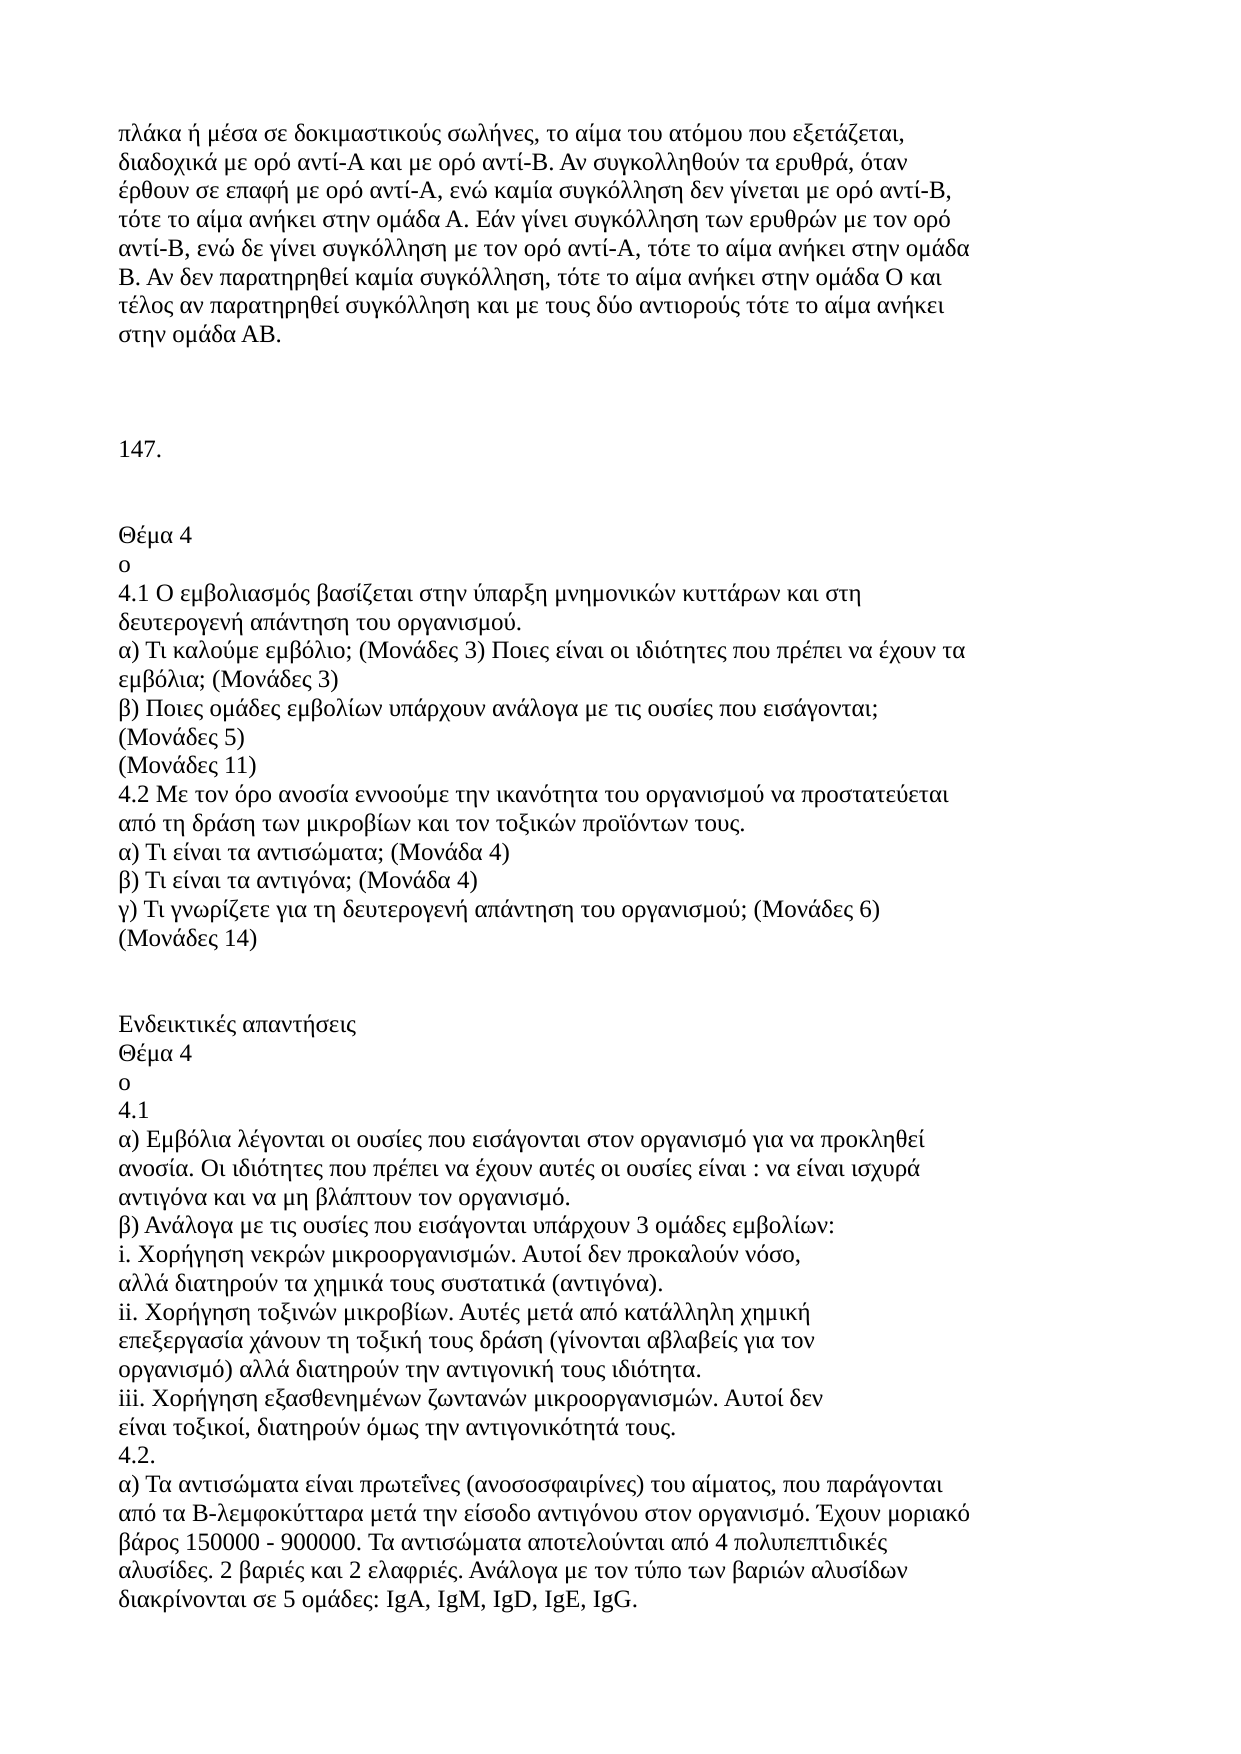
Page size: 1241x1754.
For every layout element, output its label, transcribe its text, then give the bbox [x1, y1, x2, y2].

text αλλά διατηρούν τα χημικά τους συστατικά (αντιγόνα). [118, 1268, 1122, 1297]
text β) Ποιες ομάδες εμβολίων υπάρχουν ανάλογα με τις ουσίες που εισάγονται; [118, 693, 1122, 722]
text διαδοχικά με ορό αντί-Α και με ορό αντί-Β. Αν συγκολληθούν τα ερυθρά, όταν [118, 147, 1122, 176]
text Ενδεικτικές απαντήσεις [118, 1009, 1122, 1038]
text ο [118, 1067, 1122, 1096]
text (Μονάδες 14) [118, 923, 1122, 952]
text από τη δράση των μικροβίων και τον τοξικών προϊόντων τους. [118, 808, 1122, 837]
text αλυσίδες. 2 βαριές και 2 ελαφριές. Ανάλογα με τον τύπο των βαριών αλυσίδων [118, 1556, 1122, 1584]
text Θέμα 4 [118, 521, 1122, 549]
text iii. Χορήγηση εξασθενημένων ζωντανών μικροοργανισμών. Αυτοί δεν [118, 1383, 1122, 1412]
text α) Τα αντισώματα είναι πρωτεΐνες (ανοσοσφαιρίνες) του αίματος, που παράγονται [118, 1469, 1122, 1498]
text αντί-Β, ενώ δε γίνει συγκόλληση με τον ορό αντί-Α, τότε το αίμα ανήκει στην ομάδα [118, 233, 1122, 262]
text 4.1 Ο εμβολιασμός βασίζεται στην ύπαρξη μνημονικών κυττάρων και στη [118, 578, 1122, 607]
text ii. Χορήγηση τοξινών μικροβίων. Αυτές μετά από κατάλληλη χημική [118, 1297, 1122, 1326]
text επεξεργασία χάνουν τη τοξική τους δράση (γίνονται αβλαβείς για τον [118, 1326, 1122, 1354]
text 4.2. [118, 1441, 1122, 1469]
text πλάκα ή μέσα σε δοκιμαστικούς σωλήνες, το αίμα του ατόμου που εξετάζεται, [118, 118, 1122, 147]
text α) Εμβόλια λέγονται οι ουσίες που εισάγονται στον οργανισμό για να προκληθεί [118, 1124, 1122, 1153]
text 147. [118, 434, 1122, 463]
text (Μονάδες 5) [118, 722, 1122, 751]
text 4.1 [118, 1096, 1122, 1124]
text οργανισμό) αλλά διατηρούν την αντιγονική τους ιδιότητα. [118, 1354, 1122, 1383]
text τότε το αίμα ανήκει στην ομάδα Α. Εάν γίνει συγκόλληση των ερυθρών με τον ορό [118, 204, 1122, 233]
text β) Τι είναι τα αντιγόνα; (Μονάδα 4) [118, 866, 1122, 894]
text βάρος 150000 - 900000. Τα αντισώματα αποτελούνται από 4 πολυπεπτιδικές [118, 1527, 1122, 1556]
text στην ομάδα ΑΒ. [118, 319, 1122, 348]
text ανοσία. Οι ιδιότητες που πρέπει να έχουν αυτές οι ουσίες είναι : να είναι ισχυρά [118, 1153, 1122, 1182]
text έρθουν σε επαφή με ορό αντί-Α, ενώ καμία συγκόλληση δεν γίνεται με ορό αντί-Β, [118, 176, 1122, 204]
text 4.2 Με τον όρο ανοσία εννοούμε την ικανότητα του οργανισμού να προστατεύεται [118, 779, 1122, 808]
text Β. Αν δεν παρατηρηθεί καμία συγκόλληση, τότε το αίμα ανήκει στην ομάδα Ο και [118, 262, 1122, 291]
text (Μονάδες 11) [118, 751, 1122, 779]
text i. Χορήγηση νεκρών μικροοργανισμών. Αυτοί δεν προκαλούν νόσο, [118, 1239, 1122, 1268]
text είναι τοξικοί, διατηρούν όμως την αντιγονικότητά τους. [118, 1412, 1122, 1441]
text α) Τι είναι τα αντισώματα; (Μονάδα 4) [118, 837, 1122, 866]
text διακρίνονται σε 5 ομάδες: IgA, IgM, IgD, IgE, IgG. [118, 1584, 1122, 1613]
text Θέμα 4 [118, 1038, 1122, 1067]
text ο [118, 549, 1122, 578]
text α) Τι καλούμε εμβόλιο; (Μονάδες 3) Ποιες είναι οι ιδιότητες που πρέπει να έχουν τα [118, 636, 1122, 664]
text εμβόλια; (Μονάδες 3) [118, 664, 1122, 693]
text τέλος αν παρατηρηθεί συγκόλληση και με τους δύο αντιορούς τότε το αίμα ανήκει [118, 291, 1122, 319]
text β) Ανάλογα με τις ουσίες που εισάγονται υπάρχουν 3 ομάδες εμβολίων: [118, 1211, 1122, 1239]
text από τα Β-λεμφοκύτταρα μετά την είσοδο αντιγόνου στον οργανισμό. Έχουν μοριακό [118, 1498, 1122, 1527]
text αντιγόνα και να μη βλάπτουν τον οργανισμό. [118, 1182, 1122, 1211]
text δευτερογενή απάντηση του οργανισμού. [118, 607, 1122, 636]
text γ) Τι γνωρίζετε για τη δευτερογενή απάντηση του οργανισμού; (Μονάδες 6) [118, 894, 1122, 923]
